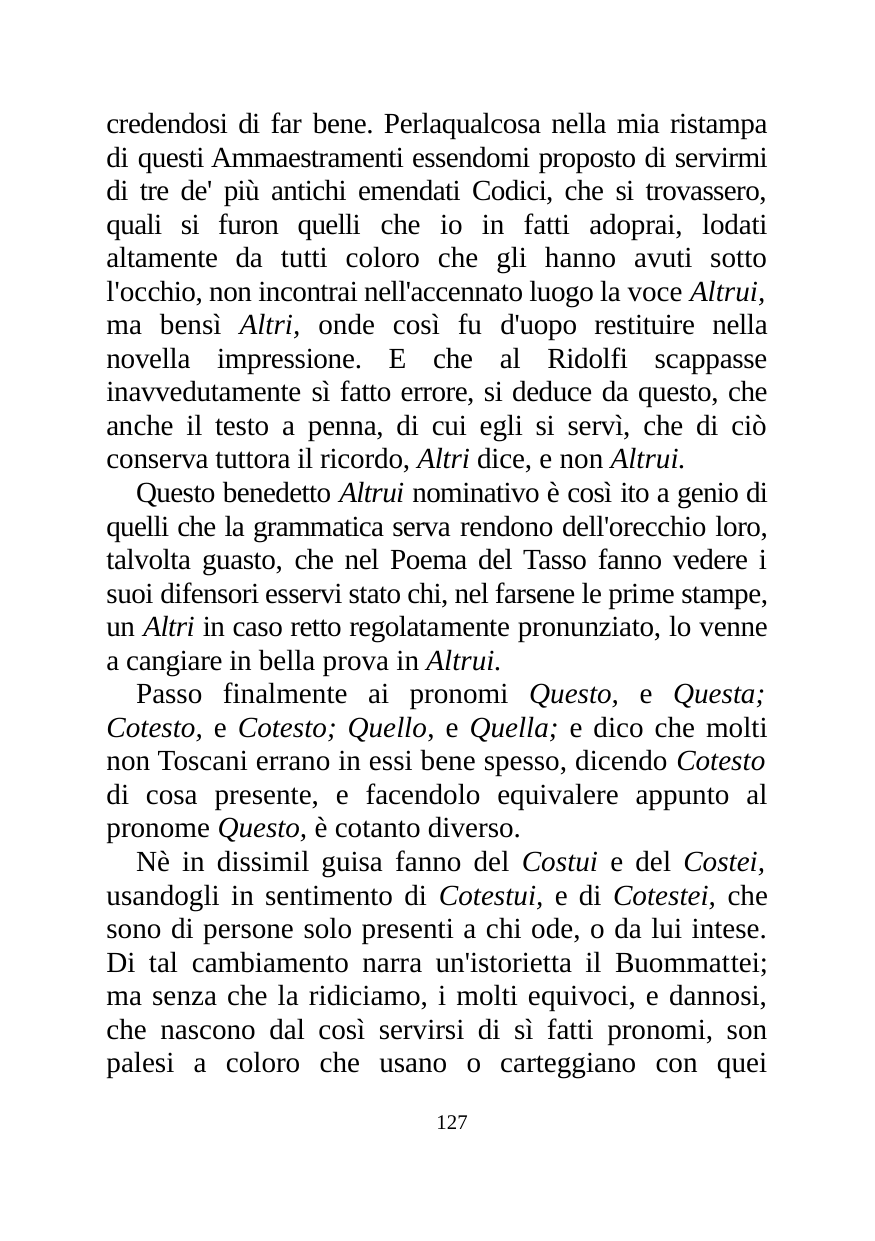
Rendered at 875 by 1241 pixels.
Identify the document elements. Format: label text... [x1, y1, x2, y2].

text Nè in dissimil guisa fanno del Costui e del Costei, usandogli in sentimento di Cotestui, e di Cotestei, che sono di persone solo presenti a chi ode, o da lui intese. Di tal cambiamento narra un'istorietta il Buommattei; ma senza che la ridiciamo, i molti equivoci, e dannosi, che nascono dal così servirsi di sì fatti pronomi, son palesi a coloro che usano o carteggiano con quei [106, 844, 768, 1079]
text credendosi di far bene. Perlaqualcosa nella mia ristampa di questi Ammaestramenti essendomi proposto di servirmi di tre de' più antichi emendati Codici, che si trovassero, quali si furon quelli che io in fatti adoprai, lodati altamente da tutti coloro che gli hanno avuti sotto l'occhio, non incontrai nell'accennato luogo la voce Altrui, ma bensì Altri, onde così fu d'uopo restituire nella novella impressione. E che al Ridolfi scappasse inavvedutamente sì fatto errore, si deduce da questo, che anche il testo a penna, di cui egli si servì, che di ciò conserva tuttora il ricordo, Altri dice, e non Altrui. [106, 106, 768, 475]
text Questo benedetto Altrui nominativo è così ito a genio di quelli che la grammatica serva rendono dell'orecchio loro, talvolta guasto, che nel Poema del Tasso fanno vedere i suoi difensori esservi stato chi, nel farsene le prime stampe, un Altri in caso retto regolatamente pronunziato, lo venne a cangiare in bella prova in Altrui. [106, 475, 768, 676]
text Passo finalmente ai pronomi Questo, e Questa; Cotesto, e Cotesto; Quello, e Quella; e dico che molti non Toscani errano in essi bene spesso, dicendo Cotesto di cosa presente, e facendolo equivalere appunto al pronome Questo, è cotanto diverso. [106, 676, 768, 844]
